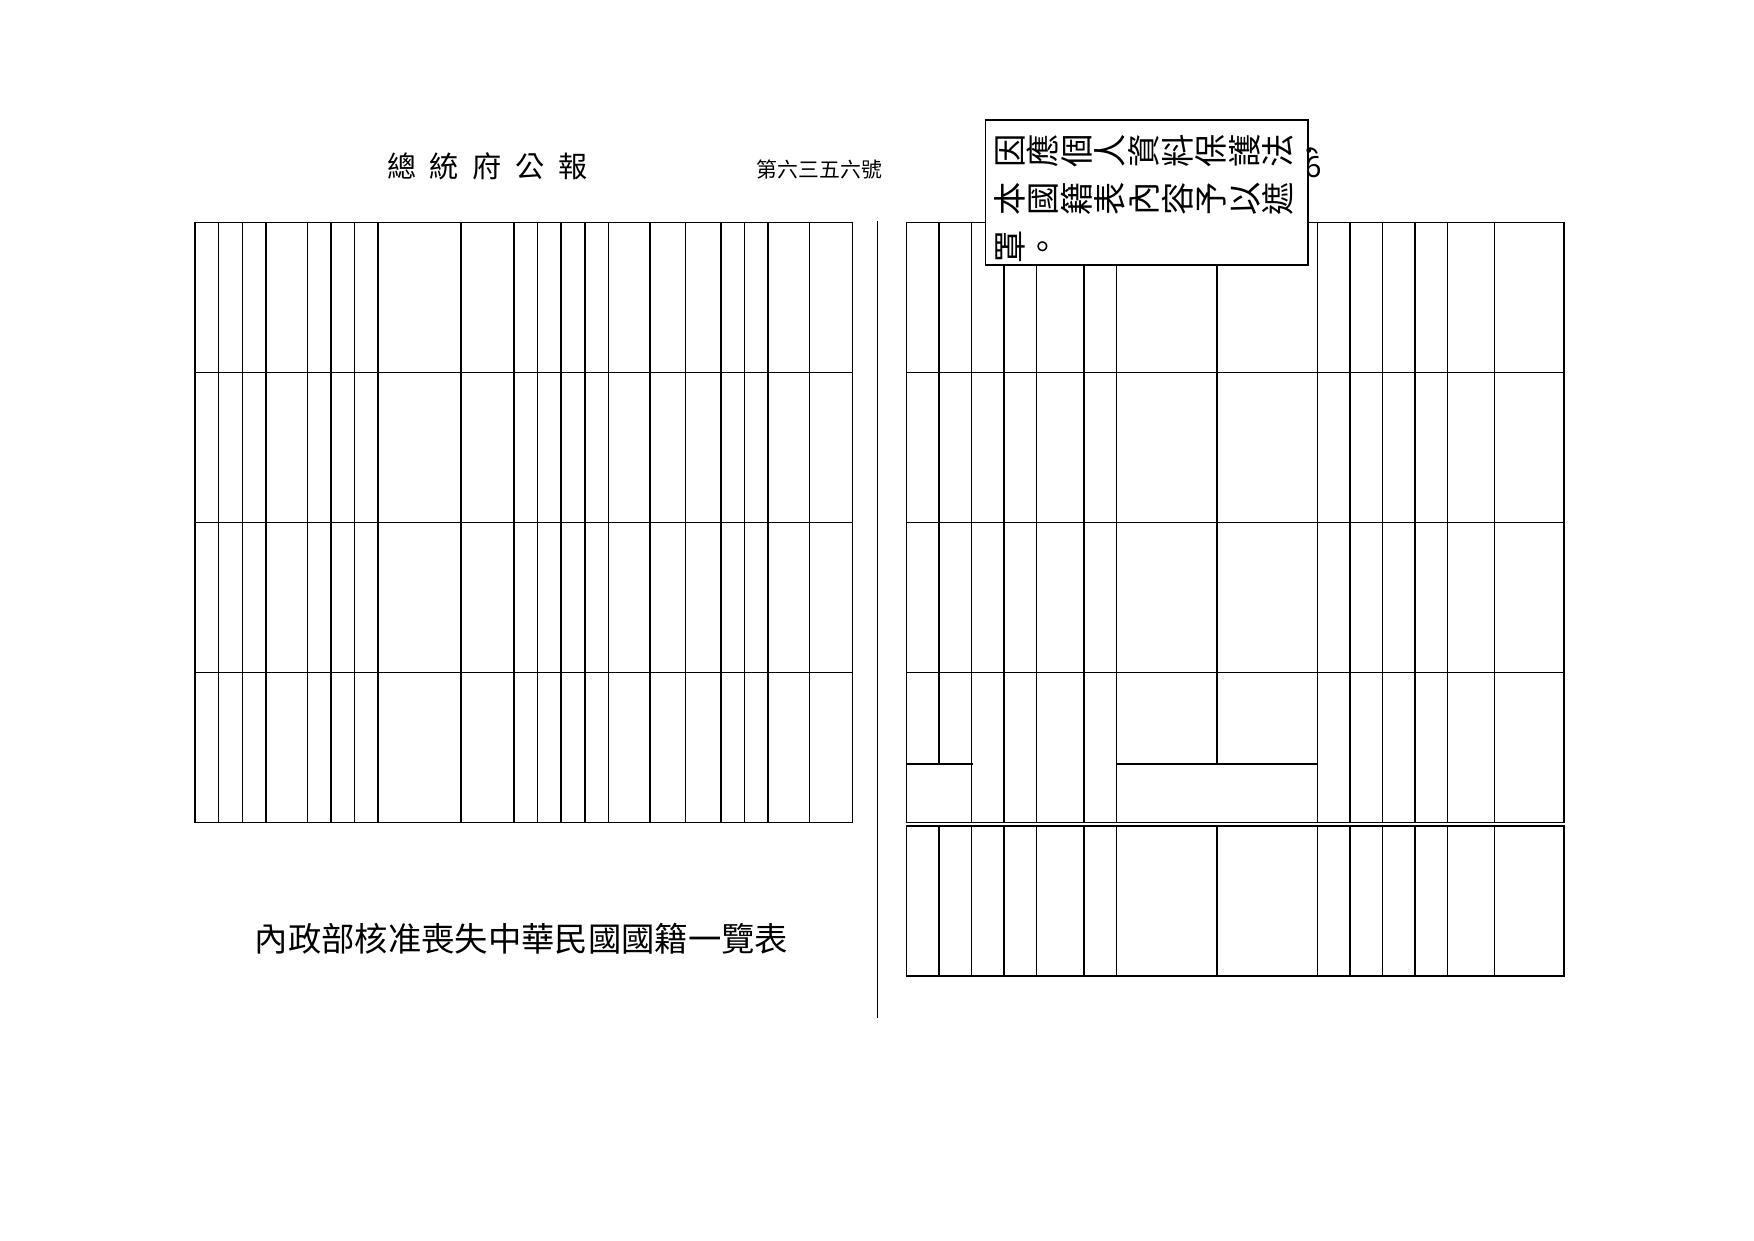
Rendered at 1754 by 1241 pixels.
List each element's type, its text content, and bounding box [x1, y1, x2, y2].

table_cell [1005, 373, 1036, 522]
table_cell [1495, 523, 1563, 672]
table_cell [686, 523, 720, 672]
table_cell [1037, 373, 1083, 522]
table_cell [562, 373, 584, 522]
table_header [907, 223, 938, 372]
table_cell [562, 223, 584, 372]
table_cell [355, 523, 377, 672]
table_cell [769, 373, 809, 522]
table_cell [196, 373, 218, 522]
table_cell [1318, 373, 1349, 522]
table_cell [243, 523, 265, 672]
table_cell [1117, 373, 1216, 522]
table_cell [243, 223, 265, 372]
table_header [1495, 827, 1563, 975]
table_cell [745, 373, 767, 522]
table_header [1085, 266, 1116, 372]
table_cell [1085, 523, 1116, 672]
table_cell [1037, 523, 1083, 672]
table_header [972, 827, 1003, 975]
table_cell [267, 523, 307, 672]
table_cell [1416, 673, 1447, 822]
table_cell [462, 673, 513, 822]
table_cell [196, 673, 218, 822]
table_cell [810, 373, 852, 522]
table_cell [810, 223, 852, 372]
table_cell [586, 373, 608, 522]
table_cell [462, 523, 513, 672]
table_cell [267, 373, 307, 522]
table_header [972, 223, 1003, 372]
table_cell [686, 223, 720, 372]
table_cell [1318, 523, 1349, 672]
table_cell [538, 223, 560, 372]
table_cell [609, 673, 649, 822]
table_cell [1351, 373, 1382, 522]
table_cell [243, 673, 265, 822]
table_header [1416, 223, 1447, 372]
table_header [1383, 827, 1414, 975]
table_cell [308, 523, 330, 672]
table_cell [609, 223, 649, 372]
table_cell [769, 223, 809, 372]
table_cell [810, 673, 852, 822]
table_cell [219, 523, 242, 672]
table_cell [972, 673, 1003, 822]
table_header [1117, 266, 1216, 372]
table_cell [972, 373, 1003, 522]
table_cell [355, 373, 377, 522]
table_cell [769, 673, 809, 822]
table_cell [1448, 523, 1494, 672]
table_header [1218, 827, 1317, 975]
table_cell [609, 523, 649, 672]
table_cell [379, 523, 460, 672]
table_cell [1037, 673, 1083, 822]
table_cell [586, 673, 608, 822]
table_cell [1416, 373, 1447, 522]
table_header [1351, 827, 1382, 975]
table_cell [562, 523, 584, 672]
table_cell [1383, 373, 1414, 522]
table_cell [1085, 673, 1116, 822]
table_cell [1005, 673, 1036, 822]
table_cell [1351, 673, 1382, 822]
table_cell [722, 523, 744, 672]
table_cell [907, 523, 938, 672]
table_cell [745, 223, 767, 372]
table_cell [538, 673, 560, 822]
table_header [1383, 223, 1414, 372]
table_cell [1218, 523, 1317, 672]
table_cell [940, 523, 971, 672]
table_cell [1351, 523, 1382, 672]
table_header [1037, 827, 1083, 975]
table_cell [1448, 673, 1494, 822]
table_header [1005, 266, 1036, 372]
table_cell [219, 373, 242, 522]
table_cell [1495, 673, 1563, 822]
table_cell [332, 673, 354, 822]
table_cell [1117, 765, 1317, 822]
table_cell [308, 373, 330, 522]
text 內政部核准喪失中華民國國籍一覽表 [195, 867, 847, 973]
table_cell [722, 223, 744, 372]
table_cell [379, 223, 460, 372]
table_cell [651, 223, 685, 372]
table_cell [1383, 673, 1414, 822]
table_cell [1218, 373, 1317, 522]
table_cell [745, 523, 767, 672]
table_cell [1005, 523, 1036, 672]
table_header [1416, 827, 1447, 975]
table_cell [332, 373, 354, 522]
table_header [940, 223, 971, 372]
table_header [907, 827, 938, 975]
table_header [1448, 827, 1494, 975]
table_cell [379, 673, 460, 822]
table_cell [562, 673, 584, 822]
table_cell [219, 223, 242, 372]
table_cell [515, 223, 537, 372]
table_cell [1218, 673, 1317, 763]
table_cell [243, 373, 265, 522]
table_cell [308, 223, 330, 372]
table_cell [1416, 523, 1447, 672]
table_cell [267, 223, 307, 372]
table_cell [940, 673, 971, 763]
table_cell [538, 373, 560, 522]
table_cell [267, 673, 307, 822]
table_cell [1495, 373, 1563, 522]
table_header [1117, 827, 1216, 975]
table_header [1005, 827, 1036, 975]
table_cell [462, 223, 513, 372]
table_cell [940, 373, 971, 522]
table_cell [515, 373, 537, 522]
table_cell [1085, 373, 1116, 522]
table_cell [1117, 673, 1216, 763]
table_cell [196, 523, 218, 672]
table_cell [462, 373, 513, 522]
table_cell [810, 523, 852, 672]
table_cell [332, 523, 354, 672]
table_cell [1448, 373, 1494, 522]
table_cell [196, 223, 218, 372]
table_header [1448, 223, 1494, 372]
table_cell [355, 223, 377, 372]
table_cell [538, 523, 560, 672]
table_cell [609, 373, 649, 522]
table_cell [515, 523, 537, 672]
table_header [1085, 827, 1116, 975]
table_cell [769, 523, 809, 672]
table_cell [745, 673, 767, 822]
table_cell [1383, 523, 1414, 672]
table_cell [1318, 673, 1349, 822]
table_header [1218, 223, 1317, 372]
table_cell [355, 673, 377, 822]
table_cell [651, 523, 685, 672]
table_cell [972, 523, 1003, 672]
table_cell [1117, 523, 1216, 672]
table_cell [515, 673, 537, 822]
table_cell [308, 673, 330, 822]
table_header [1495, 223, 1563, 372]
table_cell [686, 373, 720, 522]
table_header [940, 827, 971, 975]
table_cell [379, 373, 460, 522]
table_cell [907, 373, 938, 522]
table_header [1351, 223, 1382, 372]
table_header [1318, 827, 1349, 975]
table_header [1318, 223, 1349, 372]
table_header [1037, 266, 1083, 372]
table_cell [722, 673, 744, 822]
table_cell [907, 765, 971, 822]
table_cell [219, 673, 242, 822]
table_cell [586, 523, 608, 672]
table_cell [722, 373, 744, 522]
table_cell [651, 373, 685, 522]
table_cell [907, 673, 938, 763]
table_cell [686, 673, 720, 822]
table_cell [332, 223, 354, 372]
table_cell [651, 673, 685, 822]
table_cell [586, 223, 608, 372]
